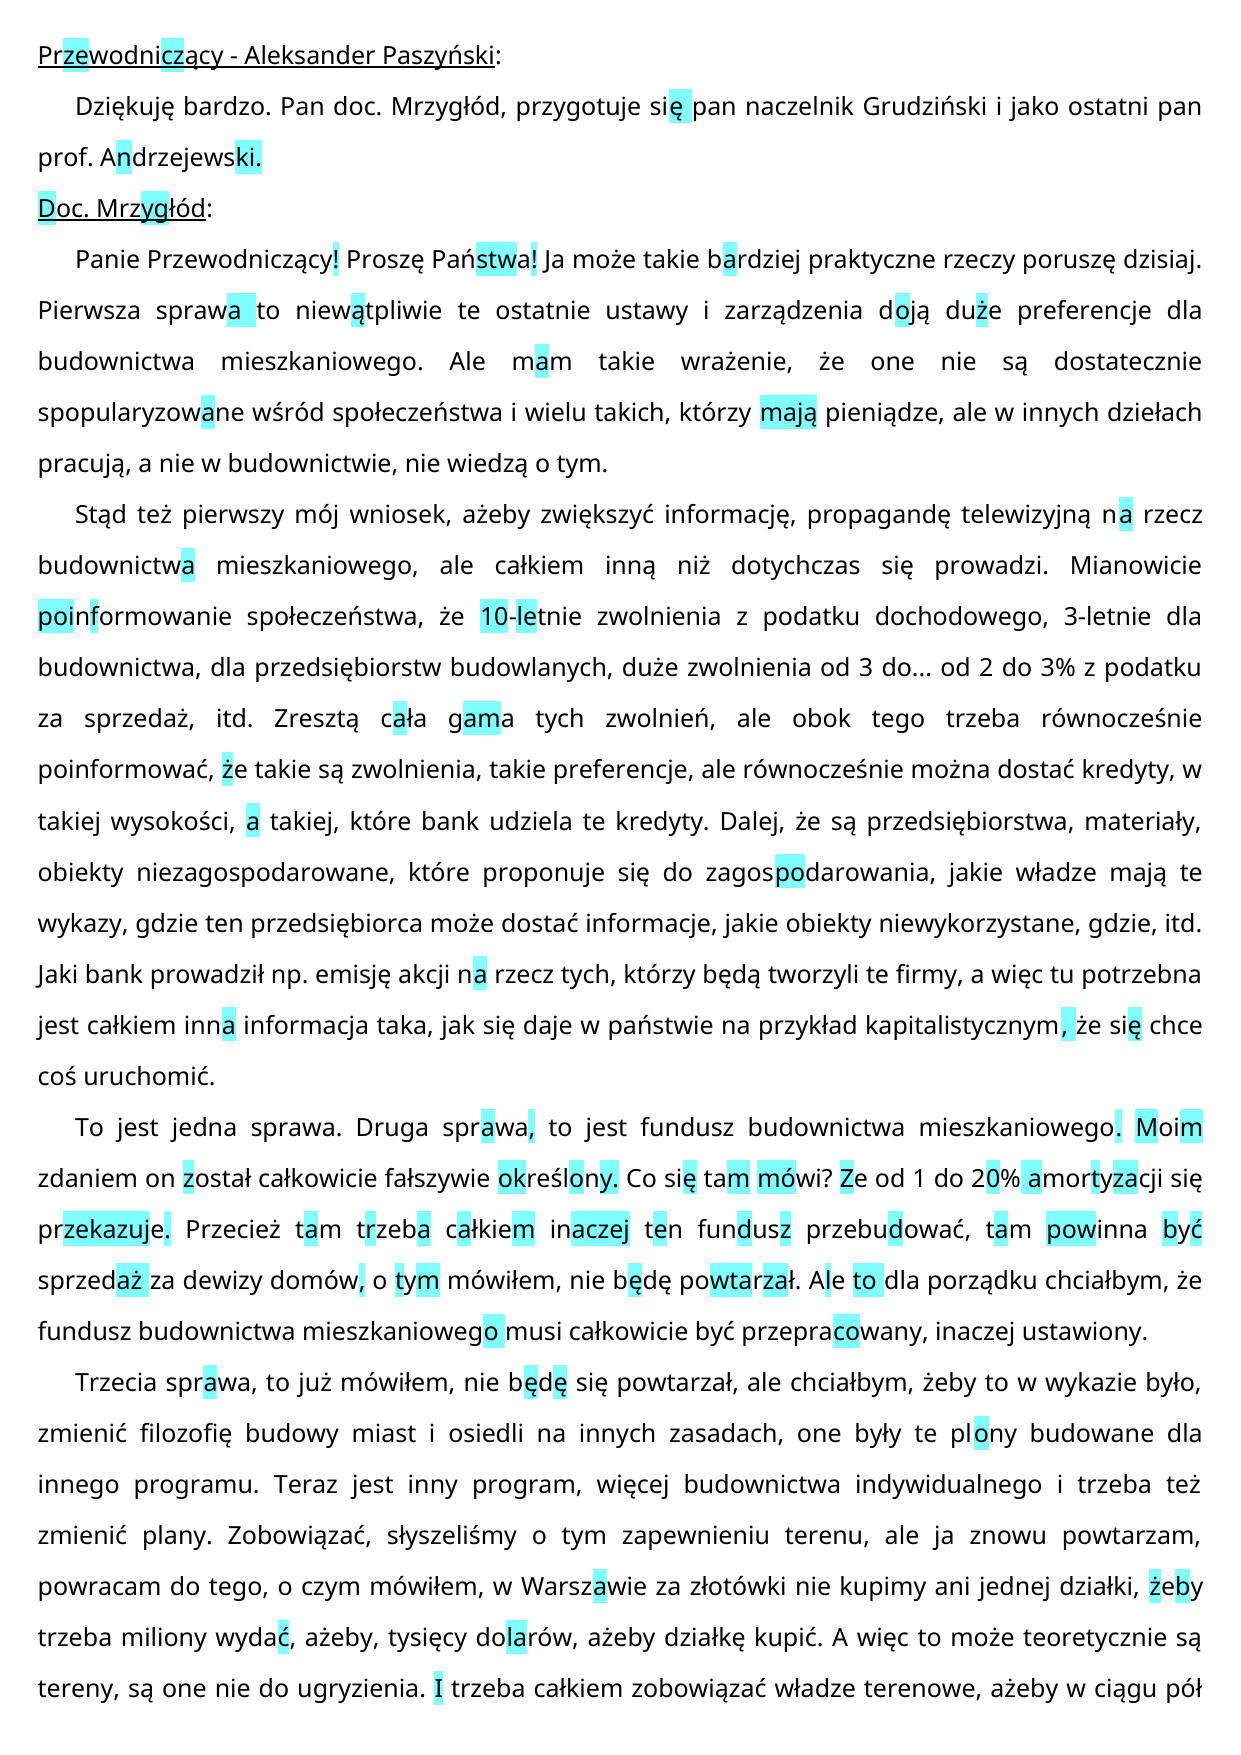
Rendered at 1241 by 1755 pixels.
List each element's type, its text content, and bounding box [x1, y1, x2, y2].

text Trzecia sprawa, to już mówiłem, nie będę się powtarzał, ale chciałbym, żeby to w wykazie było, zmienić filozofię budowy miast i osiedli na innych zasadach, one były te plony budowane dla innego programu. Teraz jest inny program, więcej budownictwa indywidualnego i trzeba też zmienić plany. Zobowiązać, słyszeliśmy o tym zapewnieniu terenu, ale ja znowu powtarzam, powracam do tego, o czym mówiłem, w Warszawie za złotówki nie kupimy ani jednej działki, żeby trzeba miliony wydać, ażeby, tysięcy dolarów, ażeby działkę kupić. A więc to może teoretycznie są tereny, są one nie do ugryzienia. I trzeba całkiem zobowiązać władze terenowe, ażeby w ciągu pół [37, 1364, 1203, 1705]
text Panie Przewodniczący! Proszę Państwa! Ja może takie bardziej praktyczne rzeczy poruszę dzisiaj. Pierwsza sprawa to niewątpliwie te ostatnie ustawy i zarządzenia doją duże preferencje dla budownictwa mieszkaniowego. Ale mam takie wrażenie, że one nie są dostatecznie spopularyzowane wśród społeczeństwa i wielu takich, którzy mają pieniądze, ale w innych dziełach pracują, a nie w budownictwie, nie wiedzą o tym. [37, 242, 1203, 480]
text Stąd też pierwszy mój wniosek, ażeby zwiększyć informację, propagandę telewizyjną na rzecz budownictwa mieszkaniowego, ale całkiem inną niż dotychczas się prowadzi. Mianowicie poinformowanie społeczeństwa, że 10-letnie zwolnienia z podatku dochodowego, 3-letnie dla budownictwa, dla przedsiębiorstw budowlanych, duże zwolnienia od 3 do... od 2 do 3% z podatku za sprzedaż, itd. Zresztą cała gama tych zwolnień, ale obok tego trzeba równocześnie poinformować, że takie są zwolnienia, takie preferencje, ale równocześnie można dostać kredyty, w takiej wysokości, a takiej, które bank udziela te kredyty. Dalej, że są przedsiębiorstwa, materiały, obiekty niezagospodarowane, które proponuje się do zagospodarowania, jakie władze mają te wykazy, gdzie ten przedsiębiorca może dostać informacje, jakie obiekty niewykorzystane, gdzie, itd. Jaki bank prowadził np. emisję akcji na rzecz tych, którzy będą tworzyli te firmy, a więc tu potrzebna jest całkiem inna informacja taka, jak się daje w państwie na przykład kapitalistycznym, że się chce coś uruchomić. [37, 497, 1203, 1092]
text Przewodniczący - Aleksander Paszyński: [37, 37, 1203, 72]
text Dziękuję bardzo. Pan doc. Mrzygłód, przygotuje się pan naczelnik Grudziński i jako ostatni pan prof. Andrzejewski. [37, 88, 1203, 174]
text Doc. Mrzygłód: [37, 191, 1203, 225]
text To jest jedna sprawa. Druga sprawa, to jest fundusz budownictwa mieszkaniowego. Moim zdaniem on został całkowicie fałszywie określony. Co się tam mówi? Ze od 1 do 20% amortyzacji się przekazuje. Przecież tam trzeba całkiem inaczej ten fundusz przebudować, tam powinna być sprzedaż za dewizy domów, o tym mówiłem, nie będę powtarzał. Ale to dla porządku chciałbym, że fundusz budownictwa mieszkaniowego musi całkowicie być przepracowany, inaczej ustawiony. [37, 1109, 1203, 1348]
